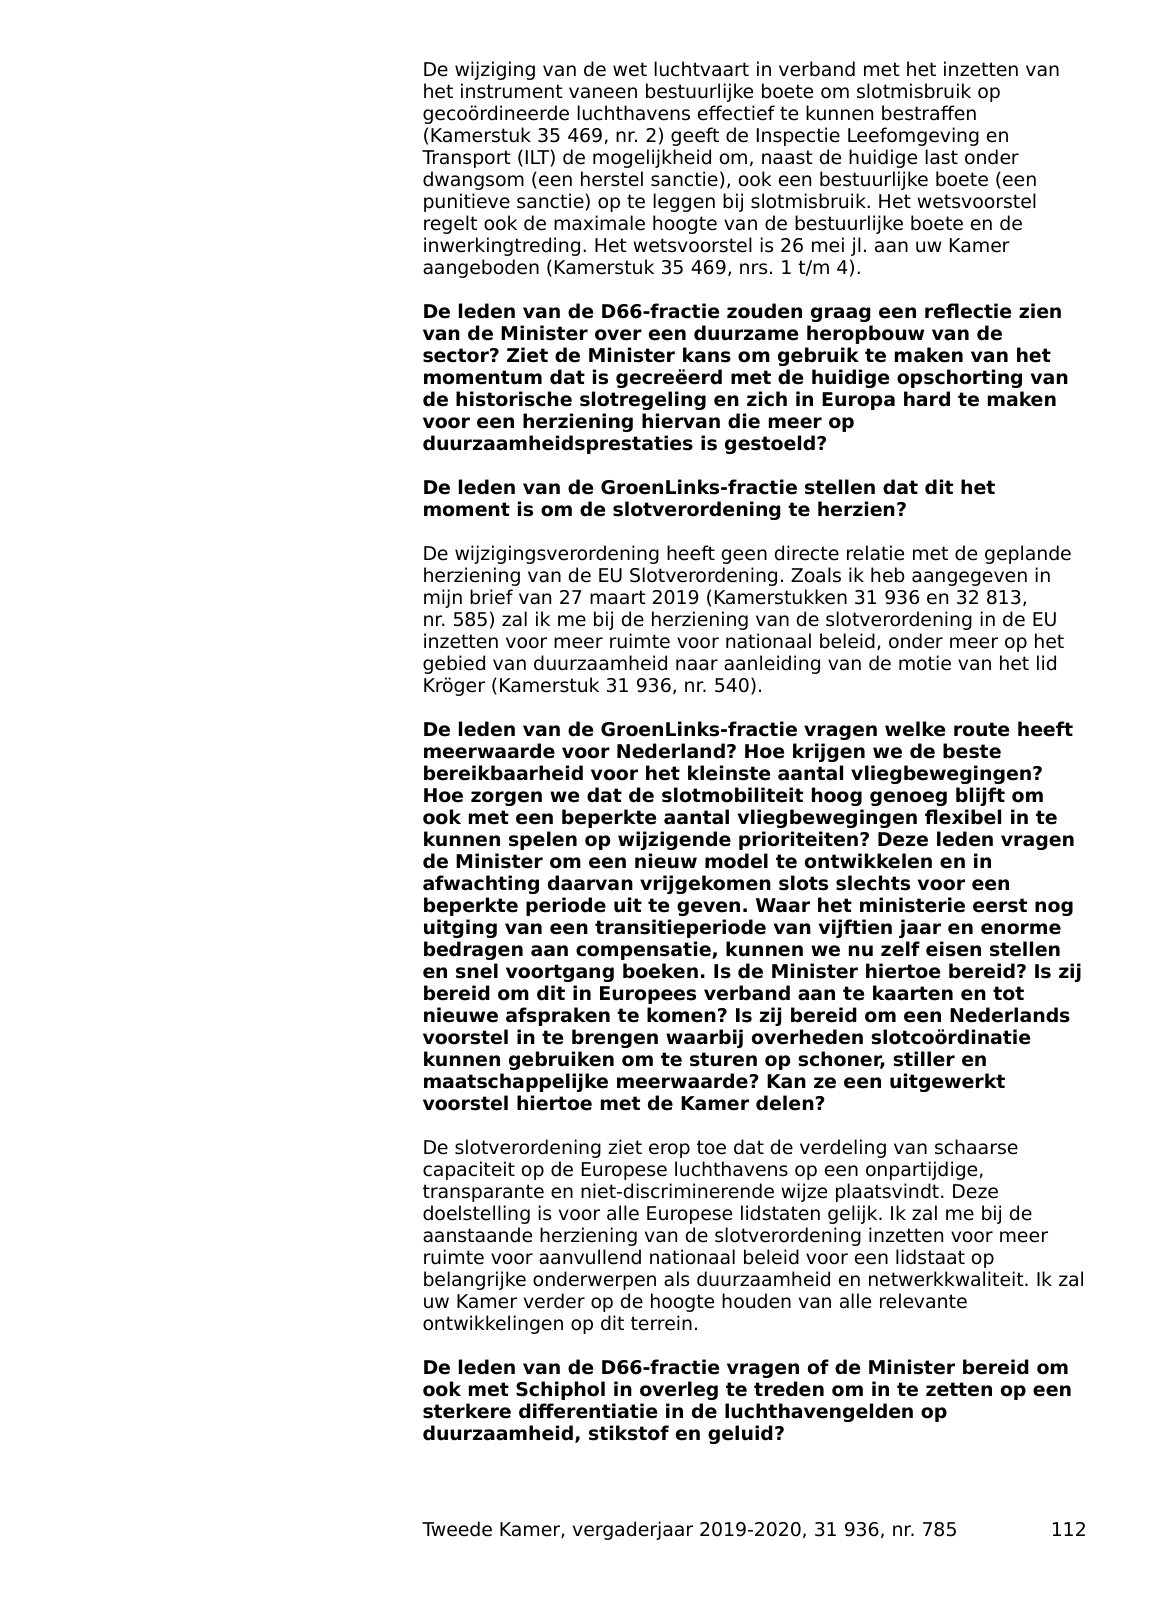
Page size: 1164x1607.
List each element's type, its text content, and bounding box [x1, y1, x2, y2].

text De leden van de GroenLinks-fractie vragen welke route heeft meerwaarde voor Nederland? Hoe krijgen we de beste bereikbaarheid voor het kleinste aantal vliegbewegingen? Hoe zorgen we dat de slotmobiliteit hoog genoeg blijft om ook met een beperkte aantal vliegbewegingen flexibel in te kunnen spelen op wijzigende prioriteiten? Deze leden vragen de Minister om een nieuw model te ontwikkelen en in afwachting daarvan vrijgekomen slots slechts voor een beperkte periode uit te geven. Waar het ministerie eerst nog uitging van een transitieperiode van vijftien jaar en enorme bedragen aan compensatie, kunnen we nu zelf eisen stellen en snel voortgang boeken. Is de Minister hiertoe bereid? Is zij bereid om dit in Europees verband aan te kaarten en tot nieuwe afspraken te komen? Is zij bereid om een Nederlands voorstel in te brengen waarbij overheden slotcoördinatie kunnen gebruiken om te sturen op schoner, stiller en maatschappelijke meerwaarde? Kan ze een uitgewerkt voorstel hiertoe met de Kamer delen? [422, 719, 1087, 1115]
text De leden van de GroenLinks-fractie stellen dat dit het moment is om de slotverordening te herzien? [422, 477, 1087, 521]
text De slotverordening ziet erop toe dat de verdeling van schaarse capaciteit op de Europese luchthavens op een onpartijdige, transparante en niet-discriminerende wijze plaatsvindt. Deze doelstelling is voor alle Europese lidstaten gelijk. Ik zal me bij de aanstaande herziening van de slotverordening inzetten voor meer ruimte voor aanvullend nationaal beleid voor een lidstaat op belangrijke onderwerpen als duurzaamheid en netwerkkwaliteit. Ik zal uw Kamer verder op de hoogte houden van alle relevante ontwikkelingen op dit terrein. [422, 1137, 1087, 1335]
text De leden van de D66-fractie vragen of de Minister bereid om ook met Schiphol in overleg te treden om in te zetten op een sterkere differentiatie in de luchthavengelden op duurzaamheid, stikstof en geluid? [422, 1357, 1087, 1445]
text De wijziging van de wet luchtvaart in verband met het inzetten van het instrument vaneen bestuurlijke boete om slotmisbruik op gecoördineerde luchthavens effectief te kunnen bestraffen (Kamerstuk 35 469, nr. 2) geeft de Inspectie Leefomgeving en Transport (ILT) de mogelijkheid om, naast de huidige last onder dwangsom (een herstel sanctie), ook een bestuurlijke boete (een punitieve sanctie) op te leggen bij slotmisbruik. Het wetsvoorstel regelt ook de maximale hoogte van de bestuurlijke boete en de inwerkingtreding. Het wetsvoorstel is 26 mei jl. aan uw Kamer aangeboden (Kamerstuk 35 469, nrs. 1 t/m 4). [422, 59, 1087, 279]
text De leden van de D66-fractie zouden graag een reflectie zien van de Minister over een duurzame heropbouw van de sector? Ziet de Minister kans om gebruik te maken van het momentum dat is gecreëerd met de huidige opschorting van de historische slotregeling en zich in Europa hard te maken voor een herziening hiervan die meer op duurzaamheidsprestaties is gestoeld? [422, 301, 1087, 455]
text De wijzigingsverordening heeft geen directe relatie met de geplande herziening van de EU Slotverordening. Zoals ik heb aangegeven in mijn brief van 27 maart 2019 (Kamerstukken 31 936 en 32 813, nr. 585) zal ik me bij de herziening van de slotverordening in de EU inzetten voor meer ruimte voor nationaal beleid, onder meer op het gebied van duurzaamheid naar aanleiding van de motie van het lid Kröger (Kamerstuk 31 936, nr. 540). [422, 543, 1087, 697]
